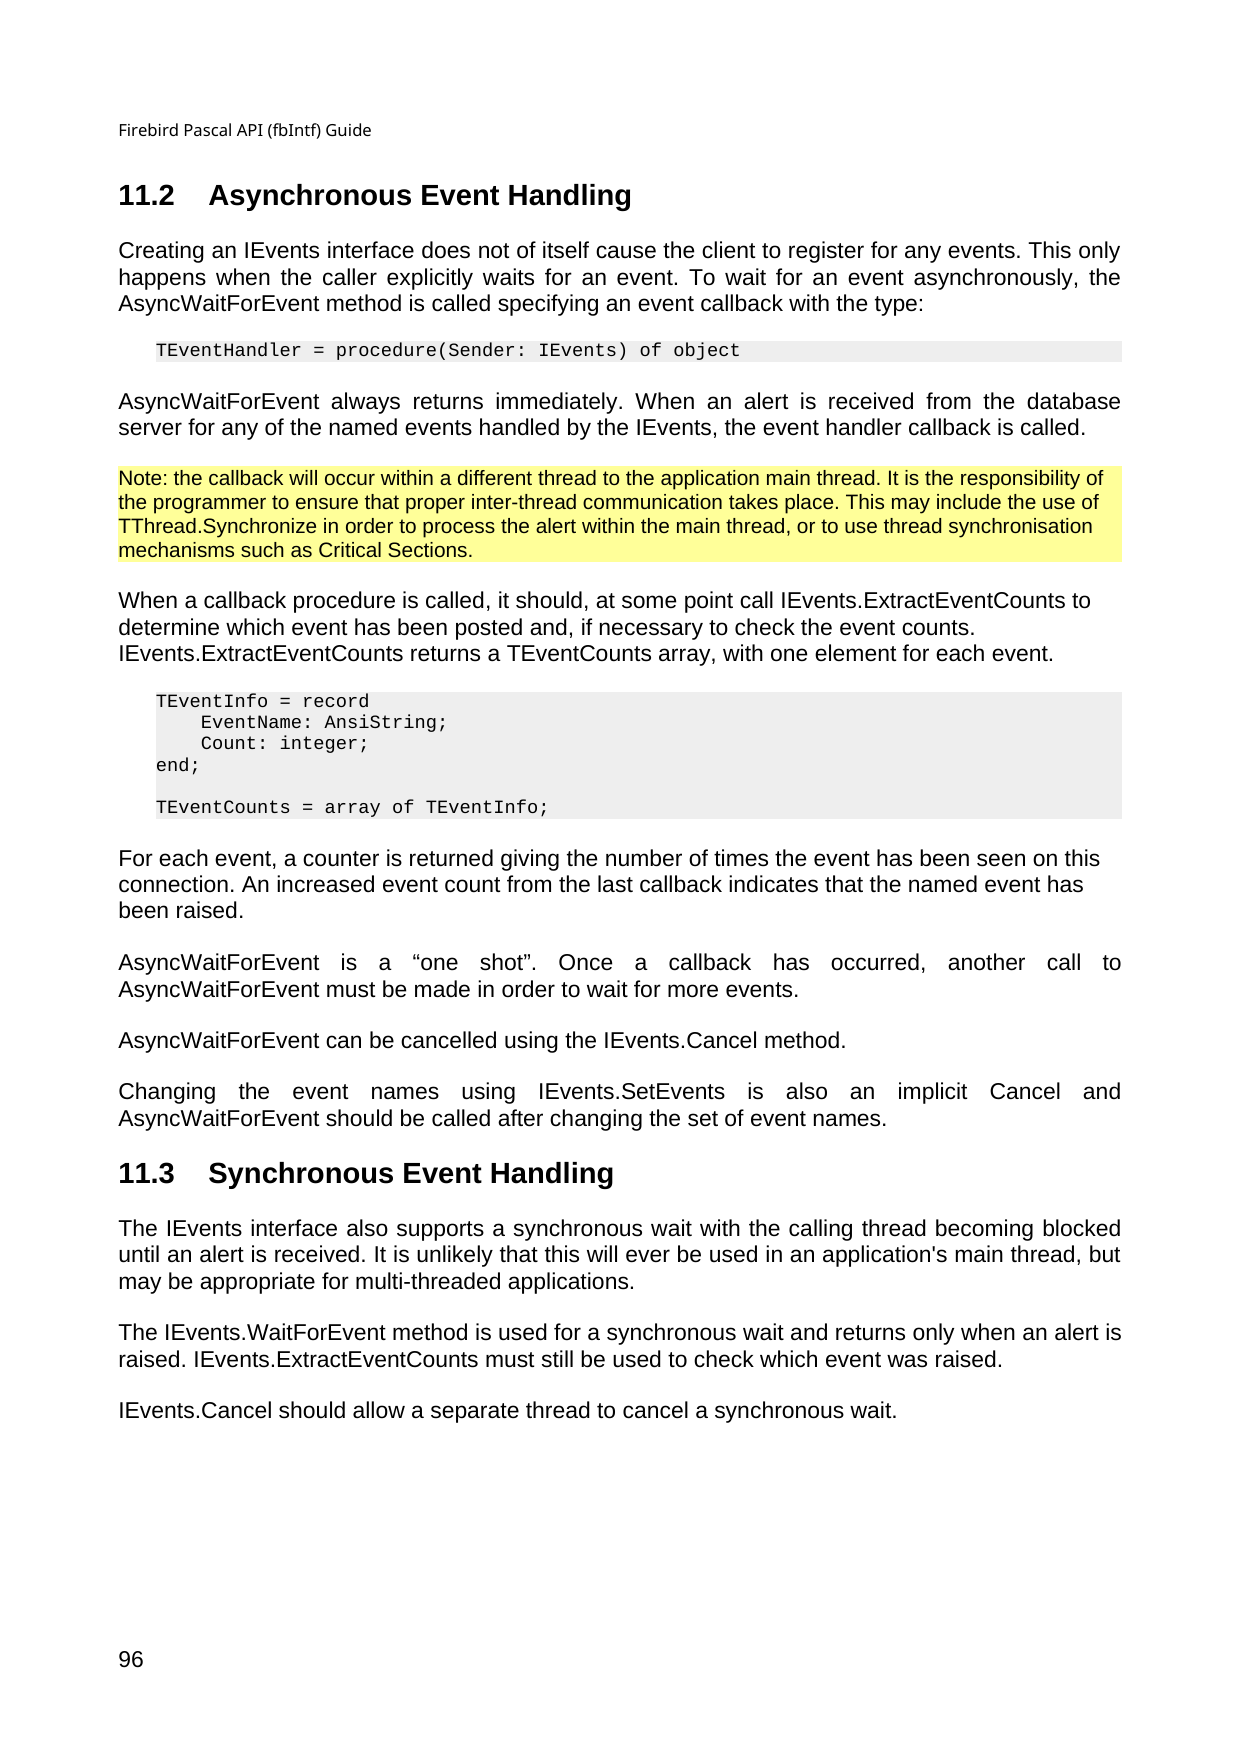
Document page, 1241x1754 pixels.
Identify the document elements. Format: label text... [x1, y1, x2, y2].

text The IEvents.WaitForEvent method is used for a synchronous wait and returns only when an alert is raised. IEvents.ExtractEventCounts must still be used to check which event was raised. [118, 1319, 1122, 1372]
text For each event, a counter is returned giving the number of times the event has been seen on this connection. An increased event count from the last callback indicates that the named event has been raised. [118, 845, 1122, 924]
text AsyncWaitForEvent is a “one shot”. Once a callback has occurred, another call to AsyncWaitForEvent must be made in order to wait for more events. [118, 949, 1122, 1002]
text Count: integer; [156, 734, 1122, 755]
text TEventCounts = array of TEventInfo; [156, 798, 1122, 819]
text AsyncWaitForEvent can be cancelled using the IEvents.Cancel method. [118, 1027, 1122, 1053]
text end; [156, 755, 1122, 777]
text EventName: AnsiString; [156, 713, 1122, 734]
text Note: the callback will occur within a different thread to the application main thread. It is the responsibility of the programmer to ensure that proper inter-thread communication takes place. This may include the use of TThread.Synchronize in order to process the alert within the main thread, or to use thread synchronisation mechanisms such as Critical Sections. [118, 466, 1122, 562]
text Creating an IEvents interface does not of itself cause the client to register for any events. This only happens when the caller explicitly waits for an event. To wait for an event asynchronously, the AsyncWaitForEvent method is called specifying an event callback with the type: [118, 237, 1122, 316]
text IEvents.Cancel should allow a separate thread to cancel a synchronous wait. [118, 1397, 1122, 1423]
text TEventHandler = procedure(Sender: IEvents) of object [156, 341, 1122, 362]
subtitle Synchronous Event Handling [118, 1156, 1122, 1189]
text The IEvents interface also supports a synchronous wait with the calling thread becoming blocked until an alert is received. It is unlikely that this will ever be used in an application's main thread, but may be appropriate for multi-threaded applications. [118, 1215, 1122, 1294]
text Changing the event names using IEvents.SetEvents is also an implicit Cancel and AsyncWaitForEvent should be called after changing the set of event names. [118, 1078, 1122, 1131]
subtitle Asynchronous Event Handling [118, 178, 1122, 212]
text TEventInfo = record [156, 692, 1122, 713]
text AsyncWaitForEvent always returns immediately. When an alert is received from the database server for any of the named events handled by the IEvents, the event handler callback is called. [118, 388, 1122, 441]
text When a callback procedure is called, it should, at some point call IEvents.ExtractEventCounts to determine which event has been posted and, if necessary to check the event counts. IEvents.ExtractEventCounts returns a TEventCounts array, with one element for each event. [118, 587, 1122, 666]
